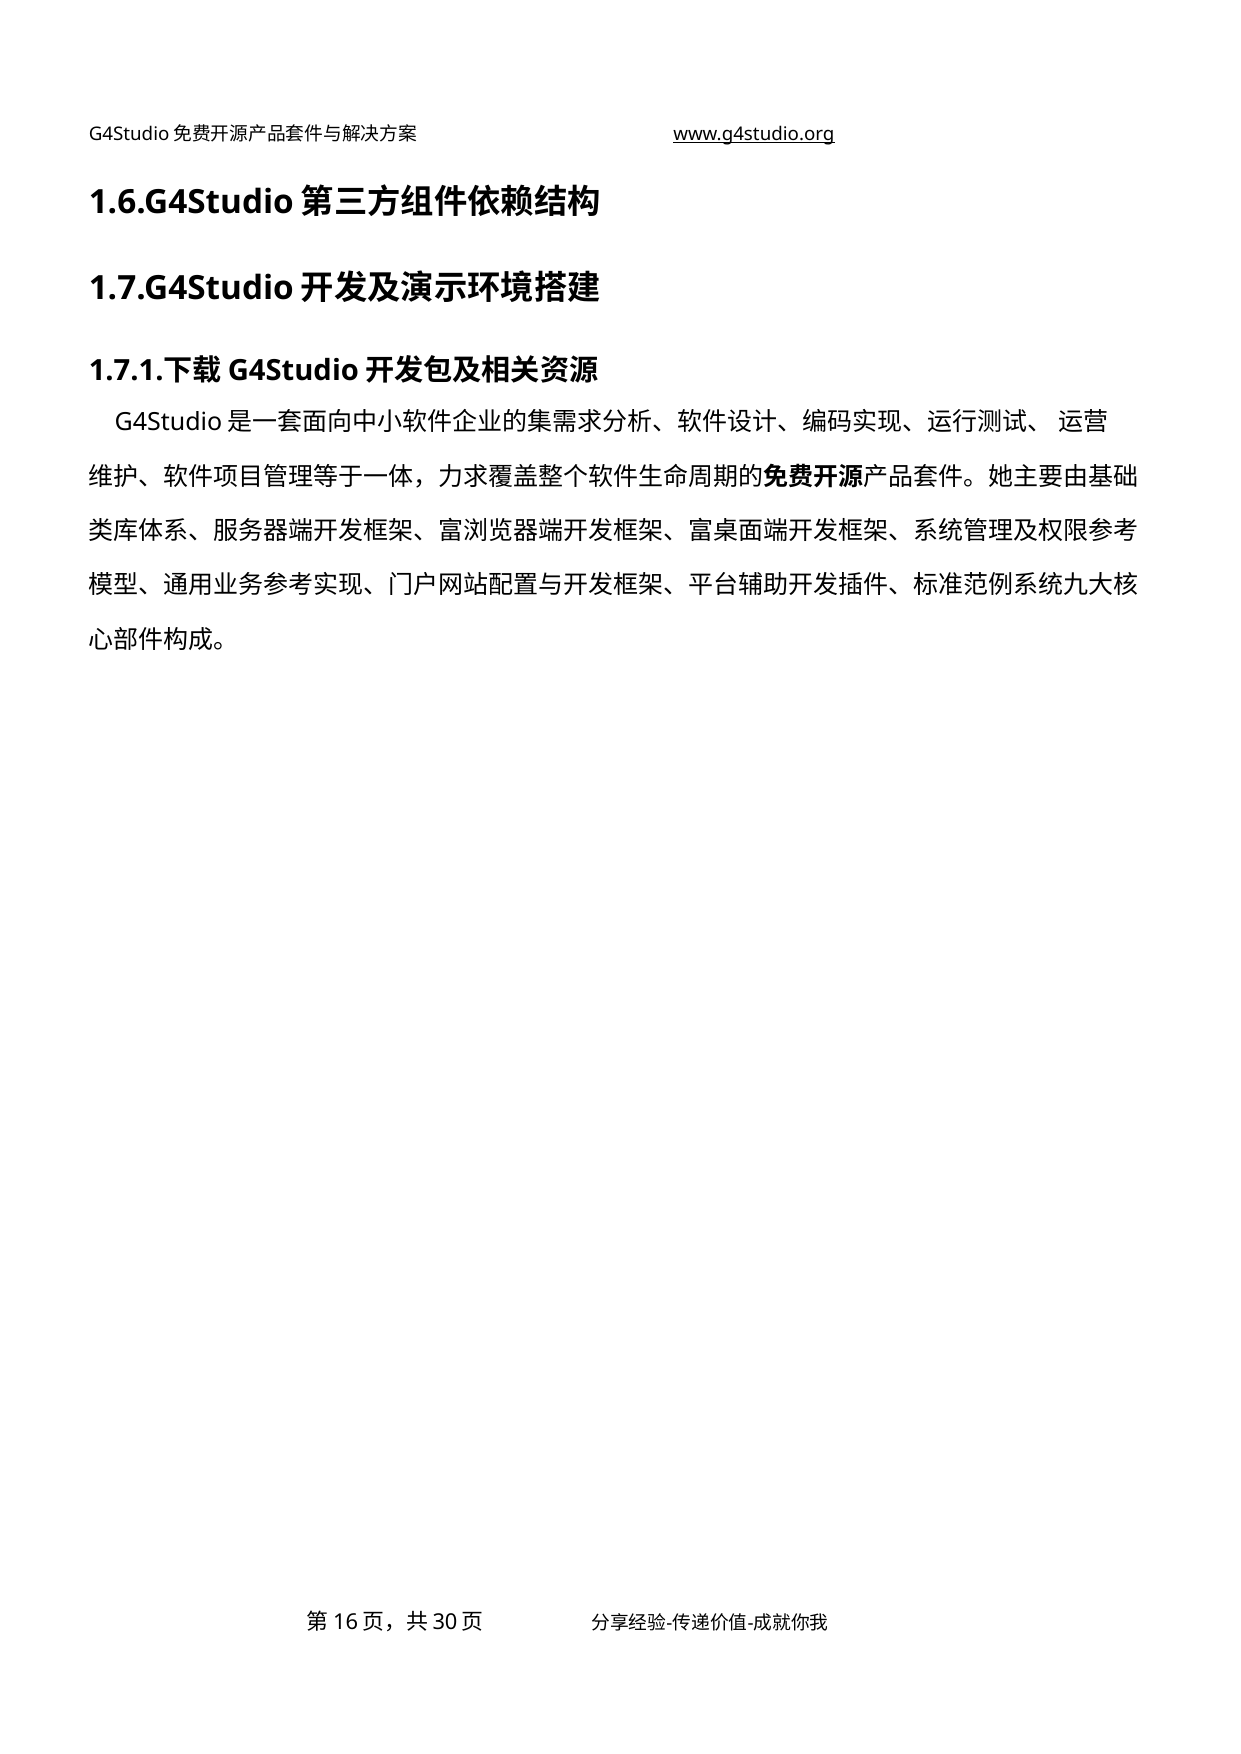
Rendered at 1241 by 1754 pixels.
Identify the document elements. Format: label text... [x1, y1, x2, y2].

text G4Studio是一套面向中小软件企业的集需求分析、软件设计、编码实现、运行测试、 运营 维护、软件项目管理等于一体，力求覆盖整个软件生命周期的免费开源产品套件。她主要由基础类库体系、服务器端开发框架、富浏览器端开发框架、富桌面端开发框架、系统管理及权限参考模型、通用业务参考实现、门户网站配置与开发框架、平台辅助开发插件、标准范例系统九大核心部件构成。 [88, 402, 1152, 655]
subtitle 1.6.G4Studio第三方组件依赖结构 [88, 175, 1152, 223]
subtitle 1.7.1.下载G4Studio开发包及相关资源 [88, 347, 1152, 389]
subtitle 1.7.G4Studio开发及演示环境搭建 [88, 261, 1152, 309]
